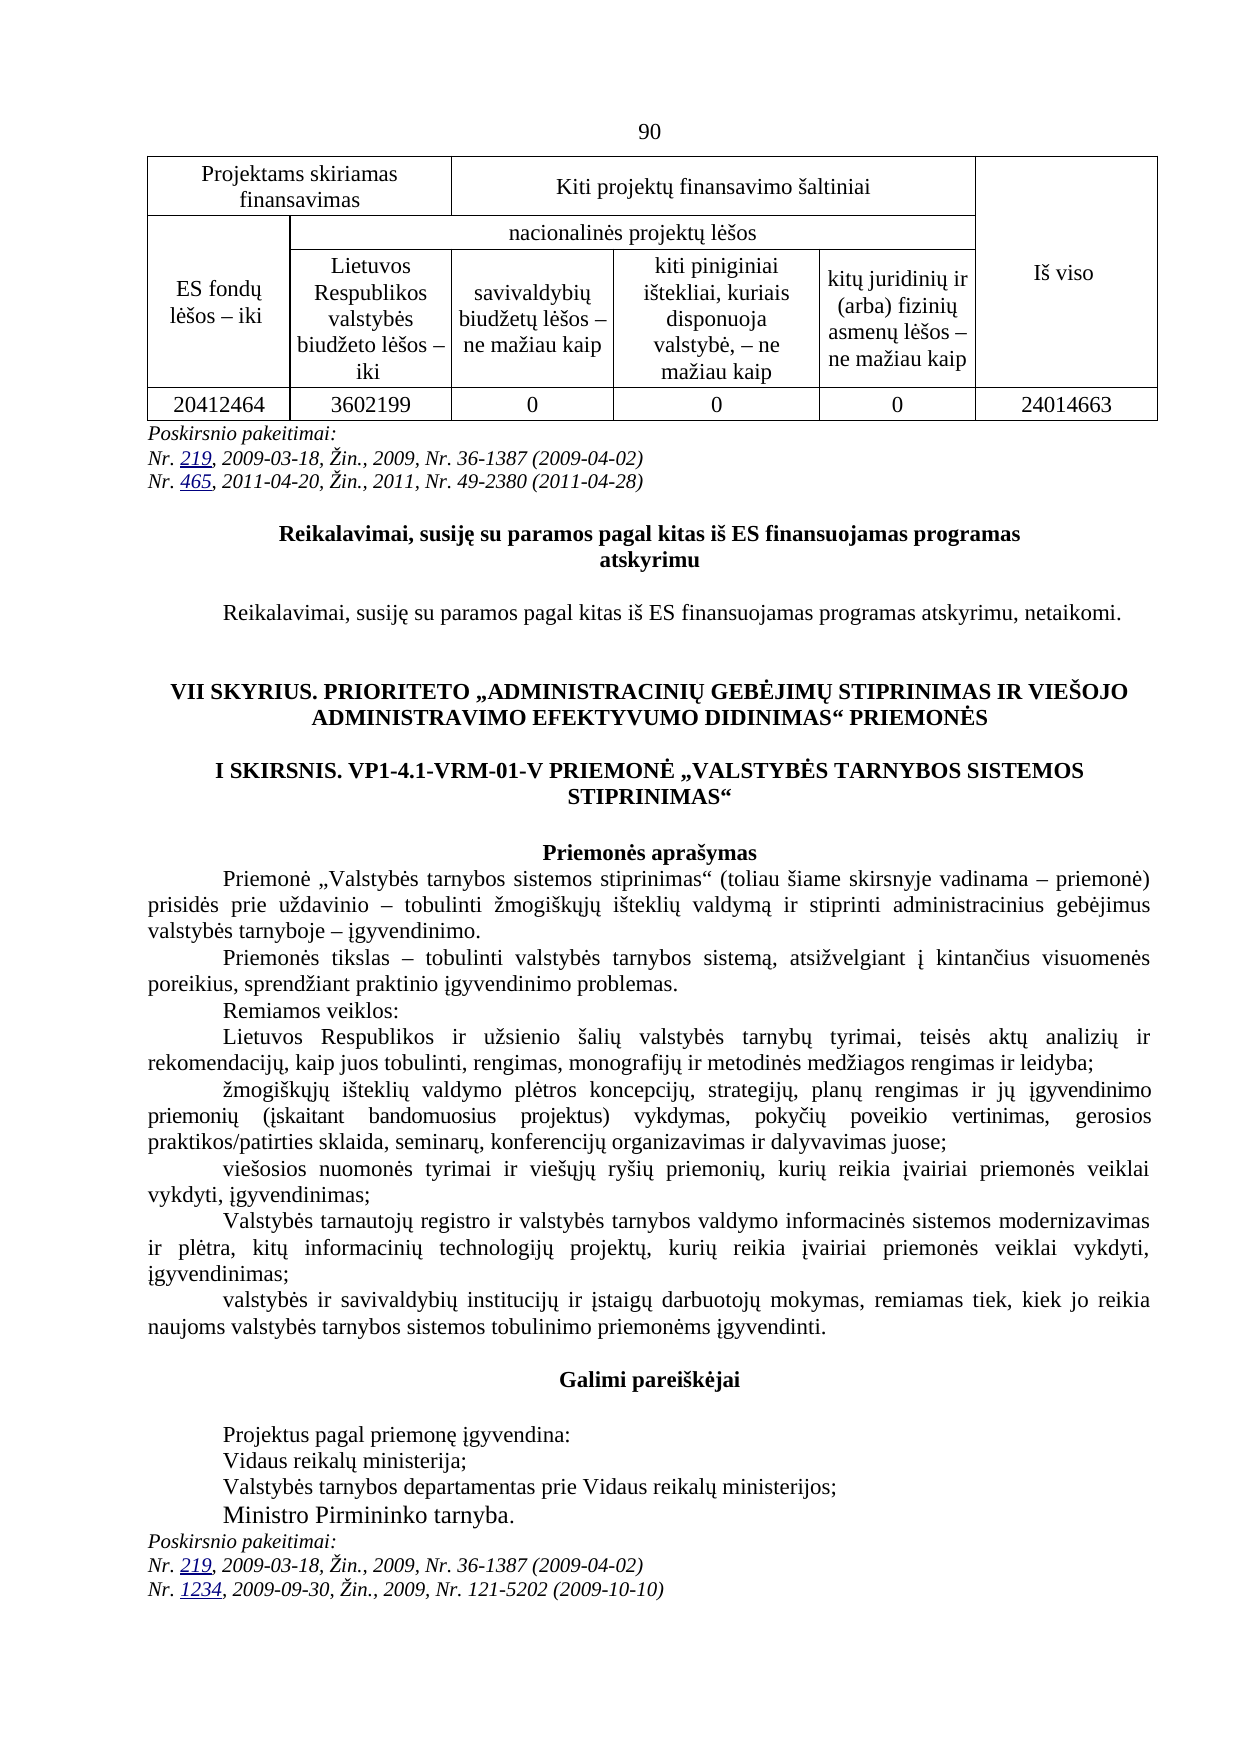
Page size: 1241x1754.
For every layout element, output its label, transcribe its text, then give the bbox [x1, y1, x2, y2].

table_header Projektams skiriamas finansavimas [148, 157, 451, 215]
text žmogiškųjų išteklių valdymo plėtros koncepcijų, strategijų, planų rengimas ir jų įgyvendinimo priemonių (įskaitant bandomuosius projektus) vykdymas, pokyčių poveikio vertinimas, gerosios praktikos/patirties sklaida, seminarų, konferencijų organizavimas ir dalyvavimas juose; [148, 1076, 1152, 1155]
text Poskirsnio pakeitimai: [148, 1528, 1152, 1553]
text Nr. 1234, 2009-09-30, Žin., 2009, Nr. 121-5202 (2009-10-10) [148, 1577, 1152, 1601]
text Remiamos veiklos: [148, 997, 1152, 1023]
table_cell savivaldybių biudžetų lėšos – ne mažiau kaip [452, 250, 613, 387]
table_header Kiti projektų finansavimo šaltiniai [452, 157, 975, 215]
text Priemonės aprašymas [148, 838, 1152, 865]
table_cell nacionalinės projektų lėšos [291, 216, 975, 248]
text Vidaus reikalų ministerija; [148, 1447, 1152, 1473]
text Nr. 219, 2009-03-18, Žin., 2009, Nr. 36-1387 (2009-04-02) [148, 445, 1152, 469]
text Priemonė „Valstybės tarnybos sistemos stiprinimas“ (toliau šiame skirsnyje vadinama – priemonė) prisidės prie uždavinio – tobulinti žmogiškųjų išteklių valdymą ir stiprinti administracinius gebėjimus valstybės tarnyboje – įgyvendinimo. [148, 865, 1152, 944]
table_cell 0 [452, 388, 613, 420]
table_cell 24014663 [976, 388, 1157, 420]
text Ministro Pirmininko tarnyba. [148, 1500, 1152, 1528]
text Priemonės tikslas – tobulinti valstybės tarnybos sistemą, atsižvelgiant į kintančius visuomenės poreikius, sprendžiant praktinio įgyvendinimo problemas. [148, 944, 1152, 997]
text Galimi pareiškėjai [148, 1366, 1152, 1392]
table_cell ES fondų lėšos – iki [148, 216, 289, 387]
text Reikalavimai, susiję su paramos pagal kitas iš ES finansuojamas programas atskyrimu, netaikomi. [148, 599, 1152, 625]
text VII SKYRIUS. PRIORITETO „ADMINISTRACINIŲ GEBĖJIMŲ STIPRINIMAS IR VIEŠOJO ADMINISTRAVIMO EFEKTYVUMO DIDINIMAS“ PRIEMONĖS [148, 678, 1152, 731]
table_cell 0 [614, 388, 819, 420]
text Nr. 219, 2009-03-18, Žin., 2009, Nr. 36-1387 (2009-04-02) [148, 1553, 1152, 1577]
text Lietuvos Respublikos ir užsienio šalių valstybės tarnybų tyrimai, teisės aktų analizių ir rekomendacijų, kaip juos tobulinti, rengimas, monografijų ir metodinės medžiagos rengimas ir leidyba; [148, 1023, 1152, 1076]
text Poskirsnio pakeitimai: [148, 421, 1152, 445]
table_cell kitų juridinių ir (arba) fizinių asmenų lėšos – ne mažiau kaip [820, 250, 975, 387]
table_cell 0 [820, 388, 975, 420]
text Valstybės tarnautojų registro ir valstybės tarnybos valdymo informacinės sistemos modernizavimas ir plėtra, kitų informacinių technologijų projektų, kurių reikia įvairiai priemonės veiklai vykdyti, įgyvendinimas; [148, 1207, 1152, 1287]
table_cell 3602199 [291, 388, 451, 420]
table_cell 20412464 [148, 388, 289, 420]
text Valstybės tarnybos departamentas prie Vidaus reikalų ministerijos; [148, 1473, 1152, 1500]
text Projektus pagal priemonę įgyvendina: [148, 1421, 1152, 1447]
text I SKIRSNIS. VP1-4.1-VRM-01-V PRIEMONĖ „VALSTYBĖS TARNYBOS SISTEMOS STIPRINIMAS“ [148, 757, 1152, 810]
text Nr. 465, 2011-04-20, Žin., 2011, Nr. 49-2380 (2011-04-28) [148, 469, 1152, 493]
text valstybės ir savivaldybių institucijų ir įstaigų darbuotojų mokymas, remiamas tiek, kiek jo reikia naujoms valstybės tarnybos sistemos tobulinimo priemonėms įgyvendinti. [148, 1287, 1152, 1339]
text Reikalavimai, susiję su paramos pagal kitas iš ES finansuojamas programas atskyrimu [148, 520, 1152, 573]
table_cell kiti piniginiai ištekliai, kuriais disponuoja valstybė, – ne mažiau kaip [614, 250, 819, 387]
table_header Iš viso [976, 157, 1157, 387]
text viešosios nuomonės tyrimai ir viešųjų ryšių priemonių, kurių reikia įvairiai priemonės veiklai vykdyti, įgyvendinimas; [148, 1155, 1152, 1207]
table_cell Lietuvos Respublikos valstybės biudžeto lėšos – iki [291, 250, 451, 387]
